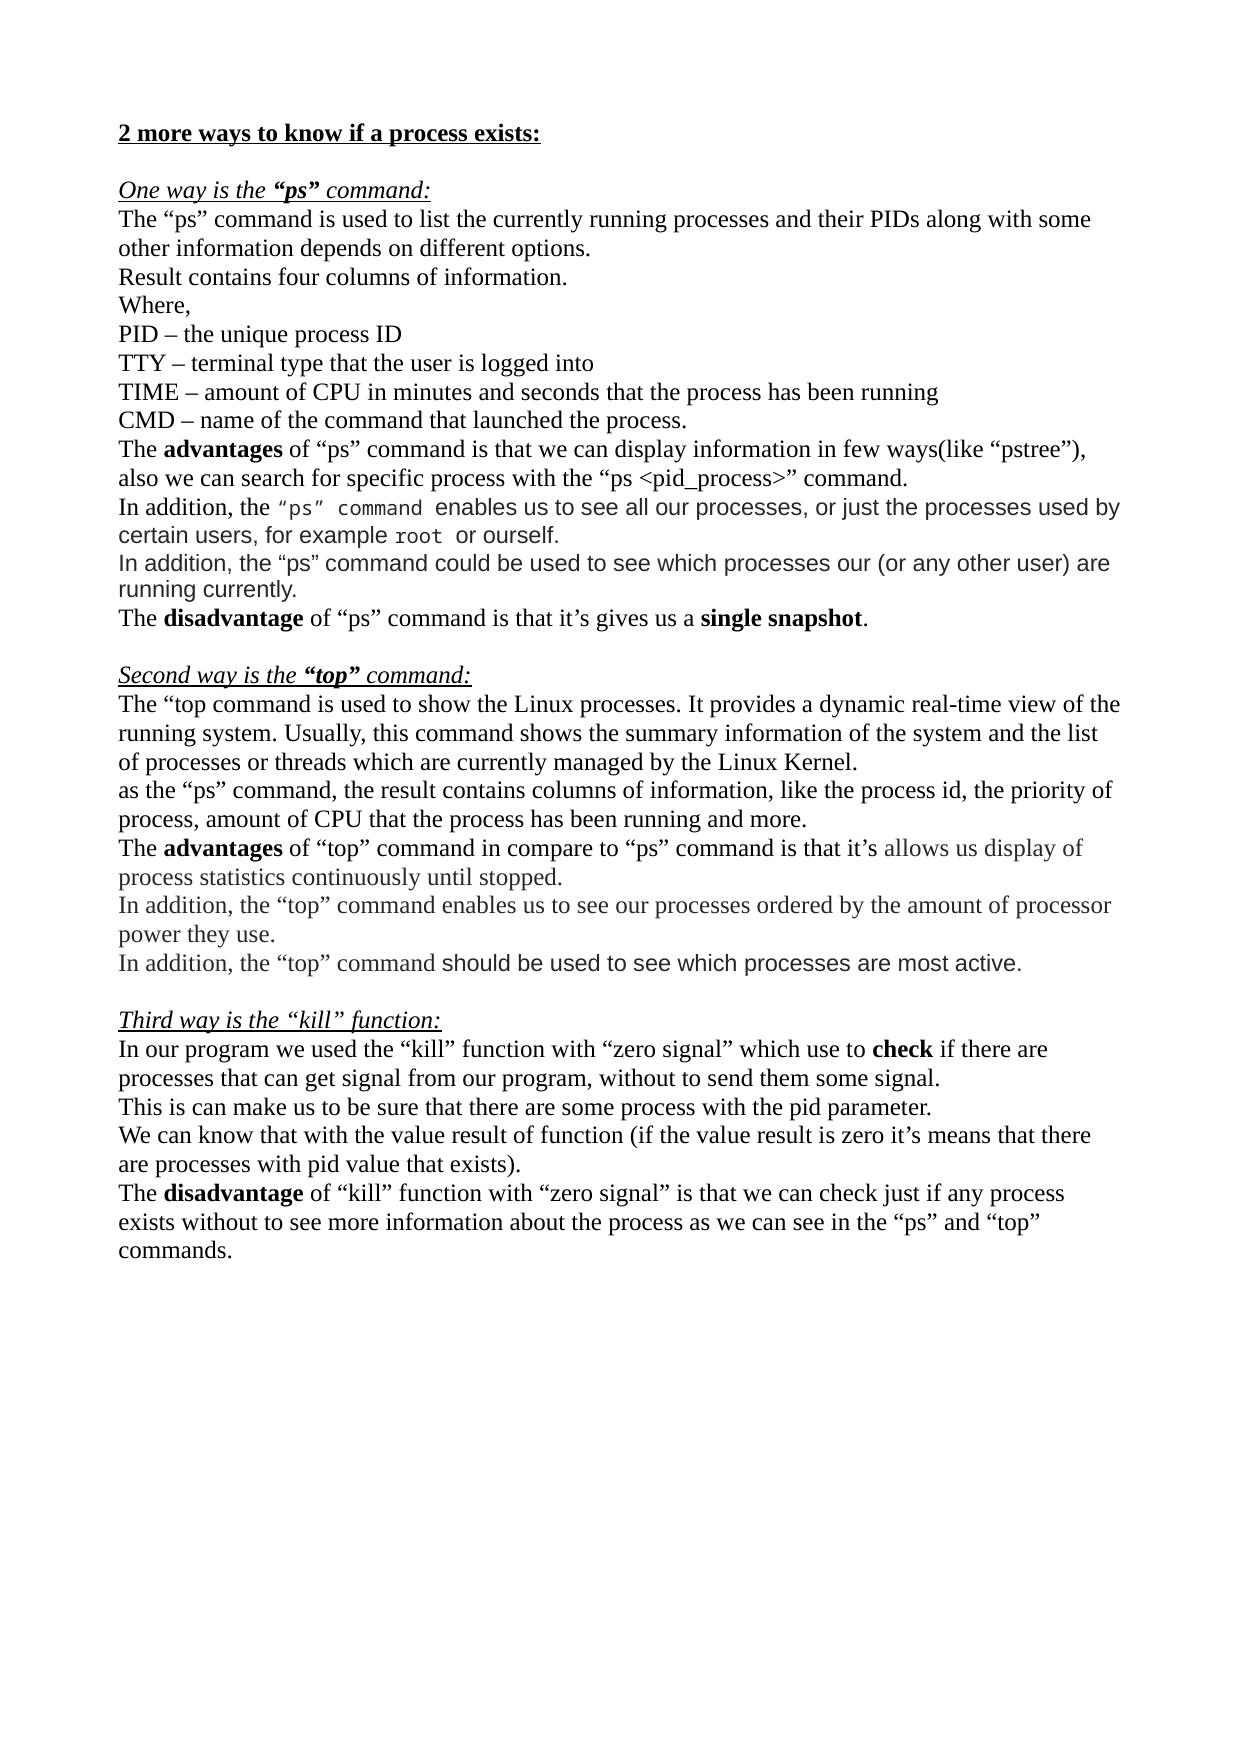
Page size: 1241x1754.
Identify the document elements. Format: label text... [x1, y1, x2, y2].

text Third way is the “kill” function: [118, 1005, 1122, 1034]
text The advantages of “ps” command is that we can display information in few ways(like “pstree”), also we can search for specific process with the “ps <pid_process>” command. [118, 434, 1122, 492]
text Second way is the “top” command: [118, 660, 1122, 689]
text TIME – amount of CPU in minutes and seconds that the process has been running [118, 377, 1122, 406]
text The “top command is used to show the Linux processes. It provides a dynamic real-time view of the running system. Usually, this command shows the summary information of the system and the list of processes or threads which are currently managed by the Linux Kernel. [118, 689, 1122, 775]
text This is can make us to be sure that there are some process with the pid parameter. We can know that with the value result of function (if the value result is zero it’s means that there are processes with pid value that exists). [118, 1092, 1122, 1178]
text TTY – terminal type that the user is logged into [118, 348, 1122, 377]
text In addition, the “top” command should be used to see which processes are most active. [118, 948, 1122, 977]
text The disadvantage of “ps” command is that it’s gives us a single snapshot. [118, 603, 1122, 632]
text as the “ps” command, the result contains columns of information, like the process id, the priority of process, amount of CPU that the process has been running and more. The advantages of “top” command in compare to “ps” command is that it’s allows us display of process statistics continuously until stopped. [118, 775, 1122, 890]
text PID – the unique process ID [118, 319, 1122, 348]
text One way is the “ps” command: The “ps” command is used to list the currently running processes and their PIDs along with some other information depends on different options. Result contains four columns of information. [118, 176, 1122, 291]
text In addition, the “ps” command enables us to see all our processes, or just the processes used by certain users, for example root or ourself. [118, 492, 1122, 549]
text CMD – name of the command that launched the process. [118, 406, 1122, 434]
text 2 more ways to know if a process exists: [118, 118, 1122, 147]
text The disadvantage of “kill” function with “zero signal” is that we can check just if any process exists without to see more information about the process as we can see in the “ps” and “top” commands. [118, 1178, 1122, 1264]
text In addition, the “ps” command could be used to see which processes our (or any other user) are running currently. [118, 549, 1122, 603]
text Where, [118, 291, 1122, 319]
text In our program we used the “kill” function with “zero signal” which use to check if there are processes that can get signal from our program, without to send them some signal. [118, 1034, 1122, 1092]
text In addition, the “top” command enables us to see our processes ordered by the amount of processor power they use. [118, 890, 1122, 948]
